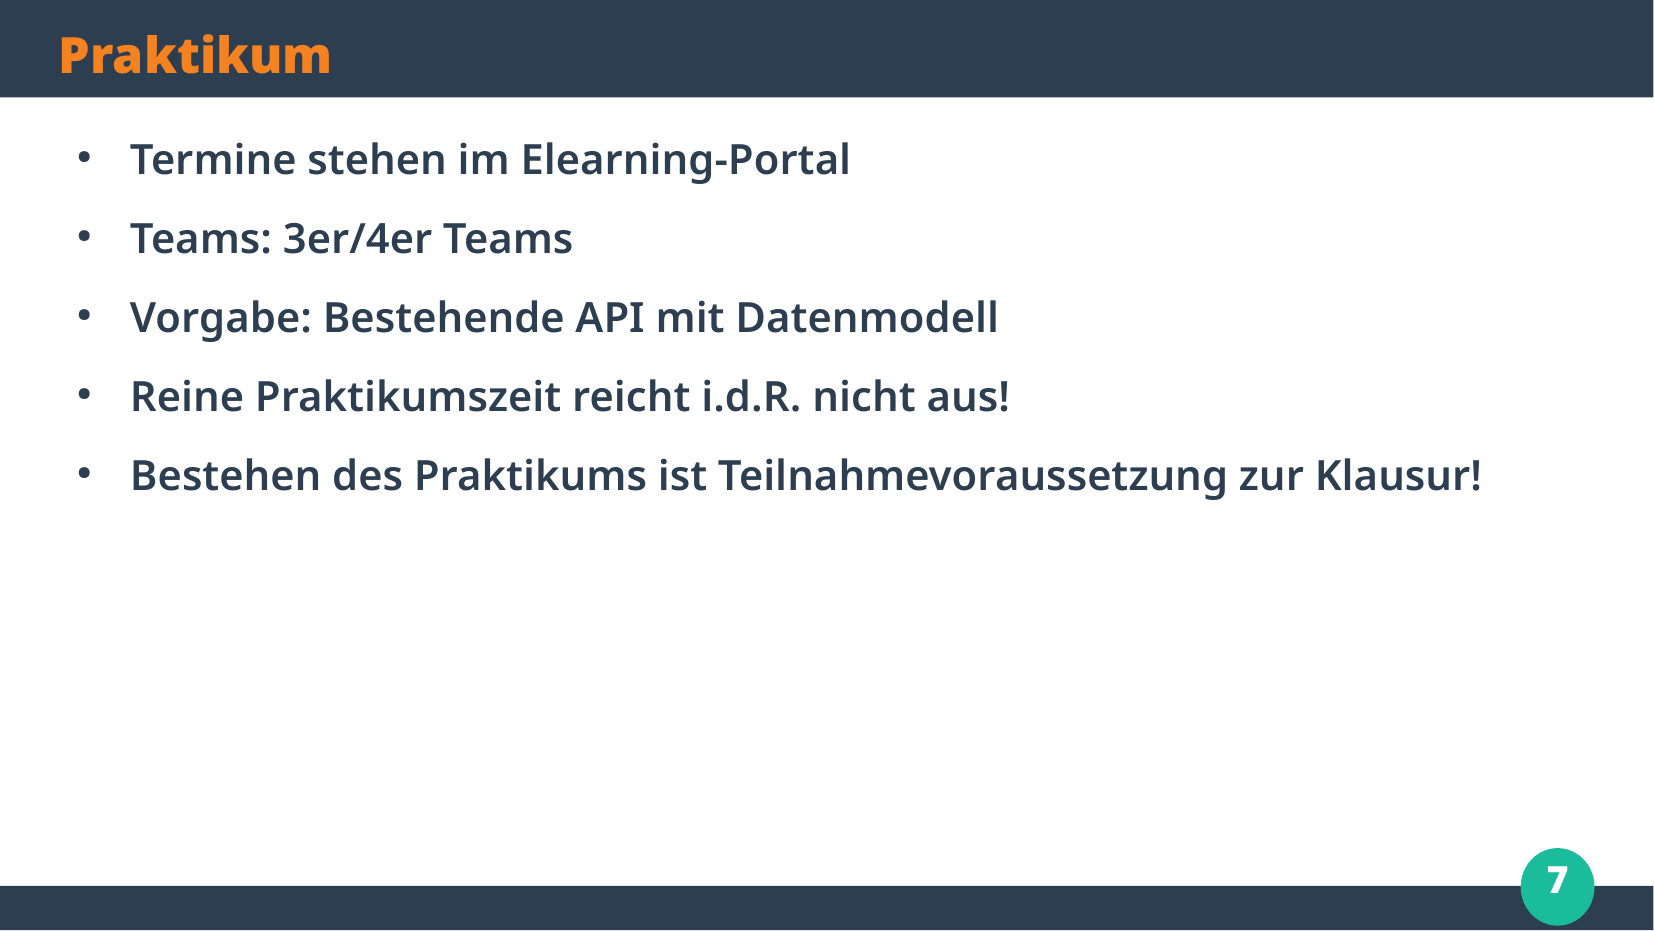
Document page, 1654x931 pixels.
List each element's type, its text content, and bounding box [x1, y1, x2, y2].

list Termine stehen im Elearning-Portal Teams: 3er/4er Teams Vorgabe: Bestehende API mit Datenmodell Reine Praktikumszeit reicht i.d.R. nicht aus! Bestehen des Praktikums ist Teilnahmevoraussetzung zur Klausur! [59, 129, 1595, 864]
title Praktikum [59, 8, 1595, 89]
